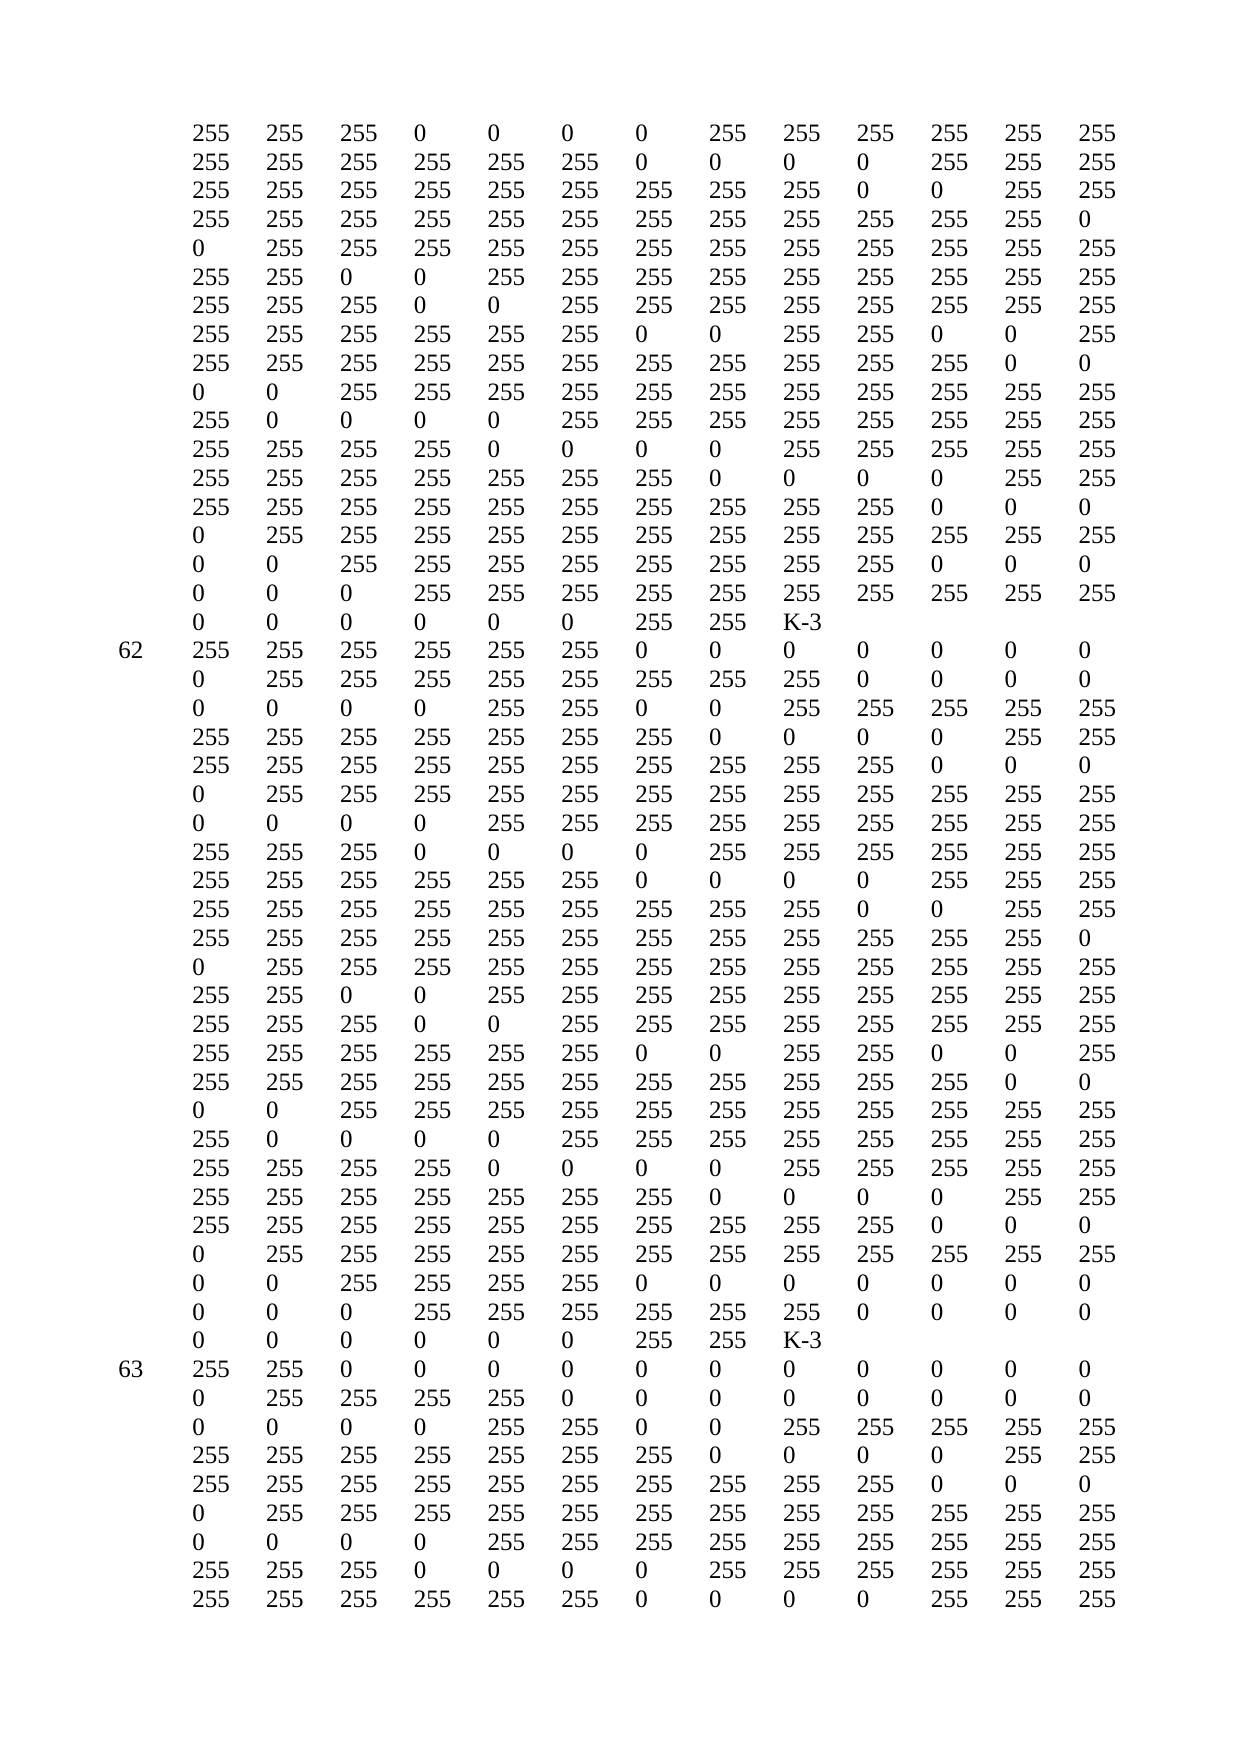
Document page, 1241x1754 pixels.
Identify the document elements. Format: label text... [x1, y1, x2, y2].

text 255 255 255 0 0 0 0 255 255 255 255 255 255 255 255 255 255 255 255 0 0 0 0 255 255 255 255 255 255 255 255 255 255 255 255 0 0 255 255 255 255 255 255 255 255 255 255 255 255 255 255 0 0 255 255 255 255 255 255 255 255 255 255 255 255 255 255 0 0 255 255 255 255 255 255 255 255 255 255 255 255 0 0 255 255 255 255 255 255 255 255 255 255 255 255 255 255 0 0 255 255 0 0 255 255 255 255 255 255 255 255 255 255 255 255 0 0 0 0 255 255 255 255 255 255 255 255 255 255 255 255 0 0 0 0 255 255 255 255 255 255 255 255 255 255 255 255 0 0 0 0 255 255 255 255 255 255 255 255 255 255 255 255 0 0 0 0 255 255 255 255 255 255 255 255 255 255 255 255 0 0 0 0 255 255 255 255 255 255 255 255 255 255 255 255 0 0 255 255 255 255 255 255 255 255 0 0 0 0 0 0 255 255 255 255 255 255 255 255 255 255 0 0 0 0 0 0 255 255 K-3 [118, 118, 1122, 636]
text 63 255 255 0 0 0 0 0 0 0 0 0 0 0 0 255 255 255 255 0 0 0 0 0 0 0 0 0 0 0 0 255 255 0 0 255 255 255 255 255 255 255 255 255 255 255 255 0 0 0 0 255 255 255 255 255 255 255 255 255 255 255 255 0 0 0 0 255 255 255 255 255 255 255 255 255 255 255 255 0 0 0 0 255 255 255 255 255 255 255 255 255 255 255 255 0 0 0 0 255 255 255 255 255 255 255 255 255 255 255 255 0 0 0 0 255 255 255 [118, 1354, 1122, 1613]
text 62 255 255 255 255 255 255 0 0 0 0 0 0 0 0 255 255 255 255 255 255 255 255 0 0 0 0 0 0 0 0 255 255 0 0 255 255 255 255 255 255 255 255 255 255 255 255 0 0 0 0 255 255 255 255 255 255 255 255 255 255 255 255 0 0 0 0 255 255 255 255 255 255 255 255 255 255 255 255 0 0 0 0 255 255 255 255 255 255 255 255 255 255 255 255 0 0 0 0 255 255 255 255 255 255 255 255 255 255 255 255 0 0 0 0 255 255 255 255 255 255 255 255 255 255 255 255 0 0 255 255 255 255 255 255 255 255 255 255 255 255 255 255 0 0 255 255 255 255 255 255 255 255 255 255 255 255 255 255 0 0 255 255 255 255 255 255 255 255 255 255 255 255 0 0 255 255 255 255 255 255 255 255 255 255 255 255 255 255 0 0 255 255 0 0 255 255 255 255 255 255 255 255 255 255 255 255 0 0 0 0 255 255 255 255 255 255 255 255 255 255 255 255 0 0 0 0 255 255 255 255 255 255 255 255 255 255 255 255 0 0 0 0 255 255 255 255 255 255 255 255 255 255 255 255 0 0 0 0 255 255 255 255 255 255 255 255 255 255 255 255 0 0 0 0 255 255 255 255 255 255 255 255 255 255 255 255 0 0 255 255 255 255 0 0 0 0 0 0 0 0 0 0 255 255 255 255 255 255 0 0 0 0 0 0 0 0 0 0 255 255 K-3 [118, 636, 1122, 1354]
